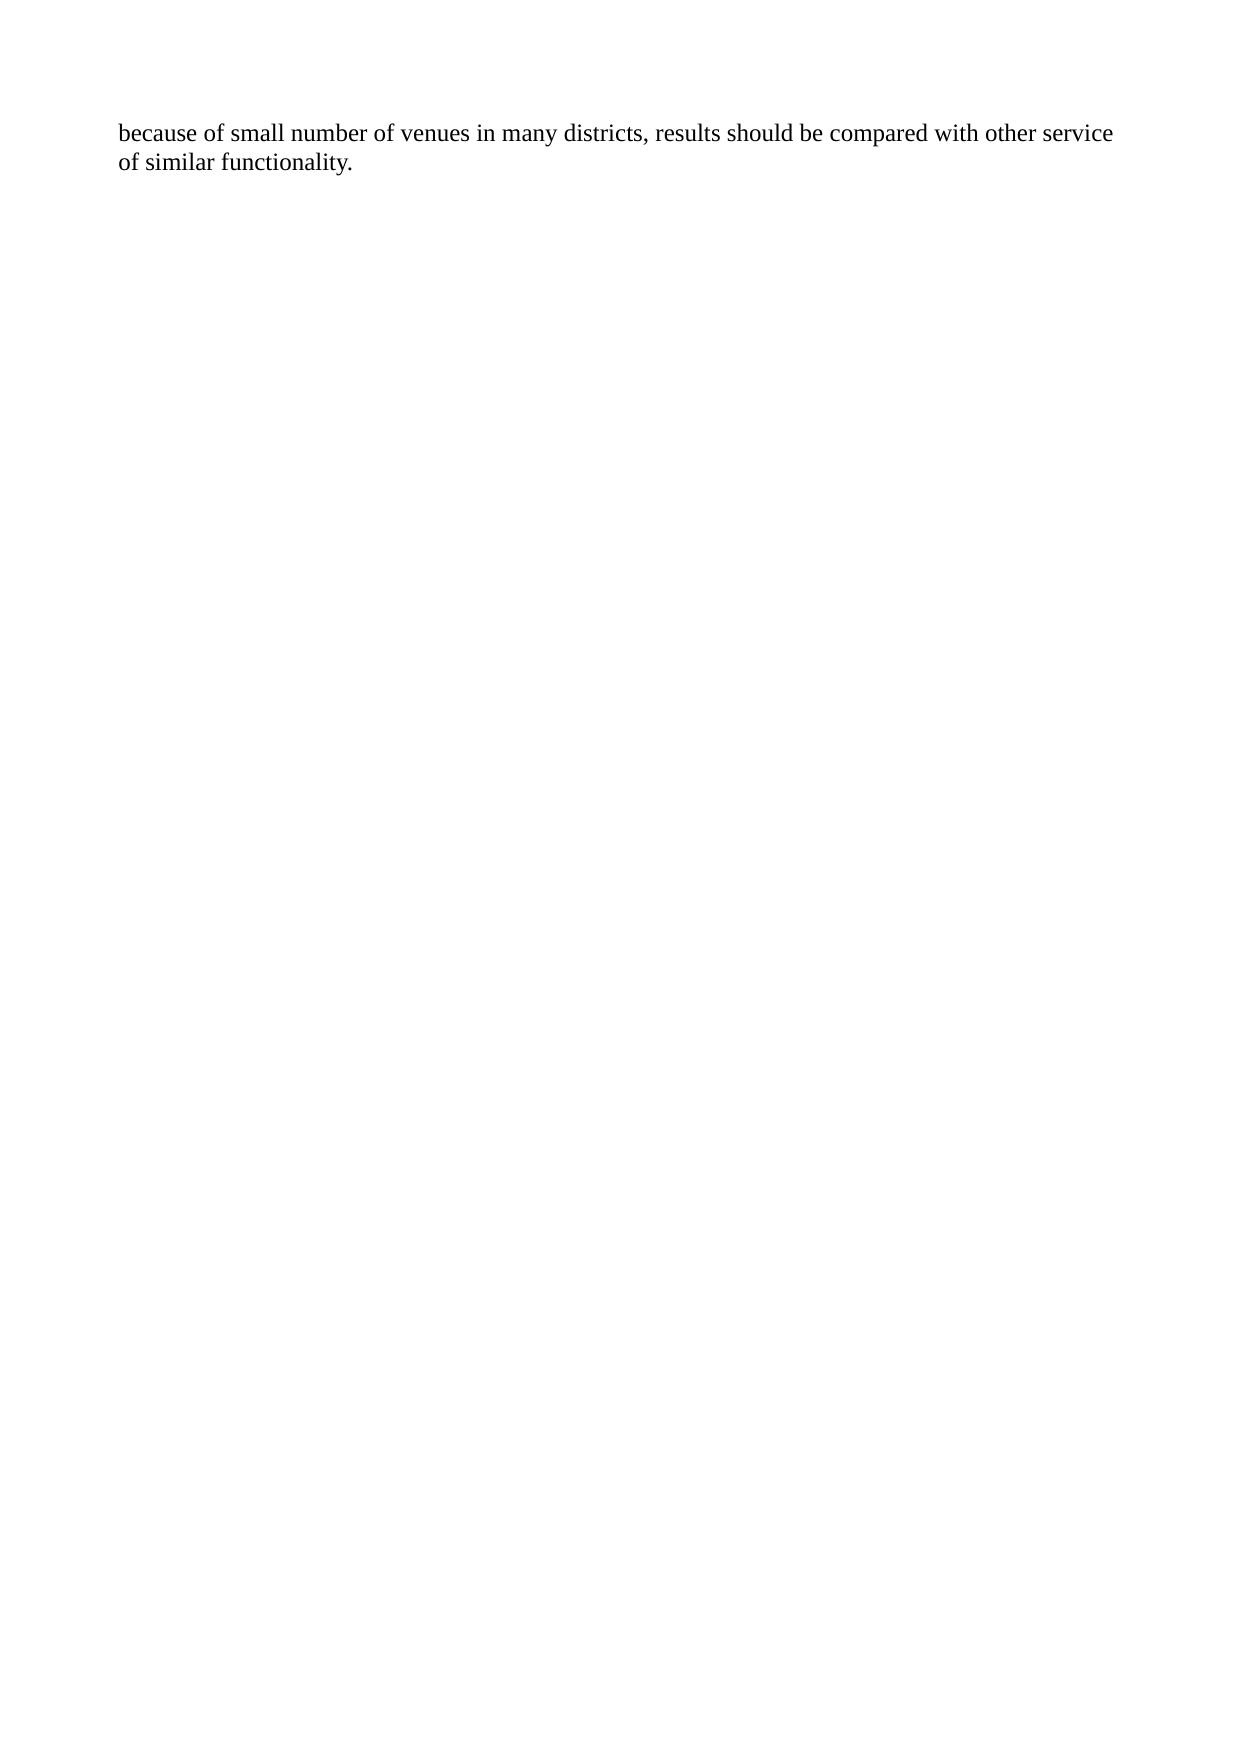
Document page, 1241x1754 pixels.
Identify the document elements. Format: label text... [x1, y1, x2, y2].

text because of small number of venues in many districts, results should be compared with other service of similar functionality. [118, 118, 1122, 176]
